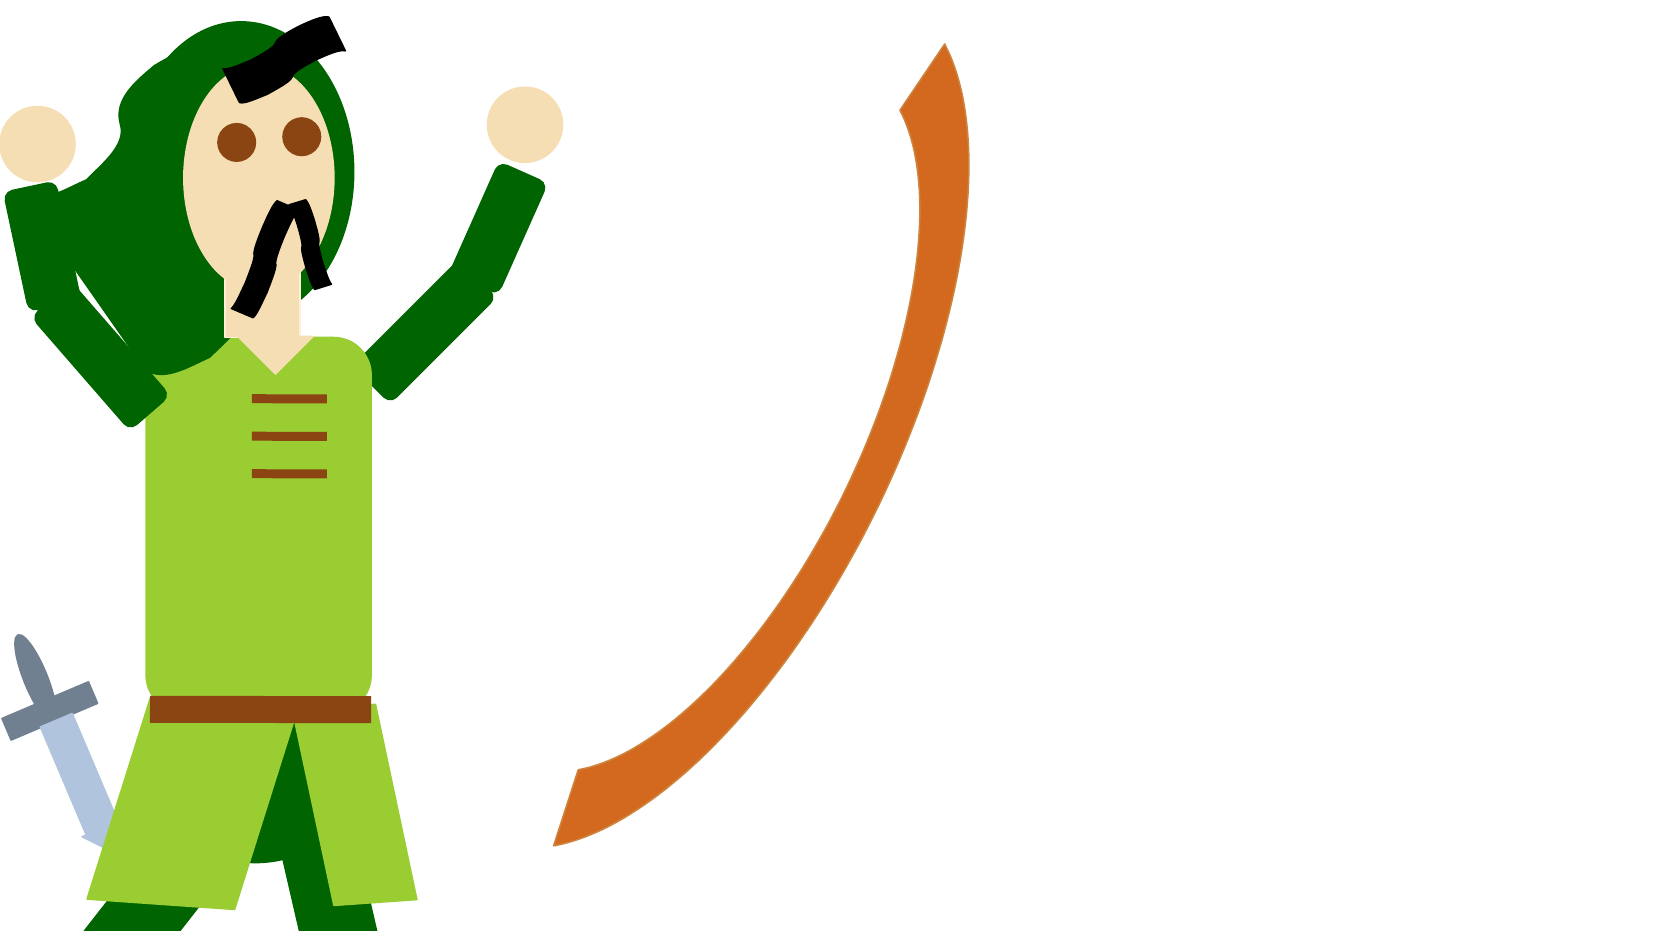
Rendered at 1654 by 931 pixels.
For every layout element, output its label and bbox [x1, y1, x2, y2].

text_box [553, 43, 969, 846]
text_box [5, 16, 545, 696]
text_box [487, 87, 563, 163]
text_box [1, 634, 417, 931]
text_box [0, 106, 76, 182]
